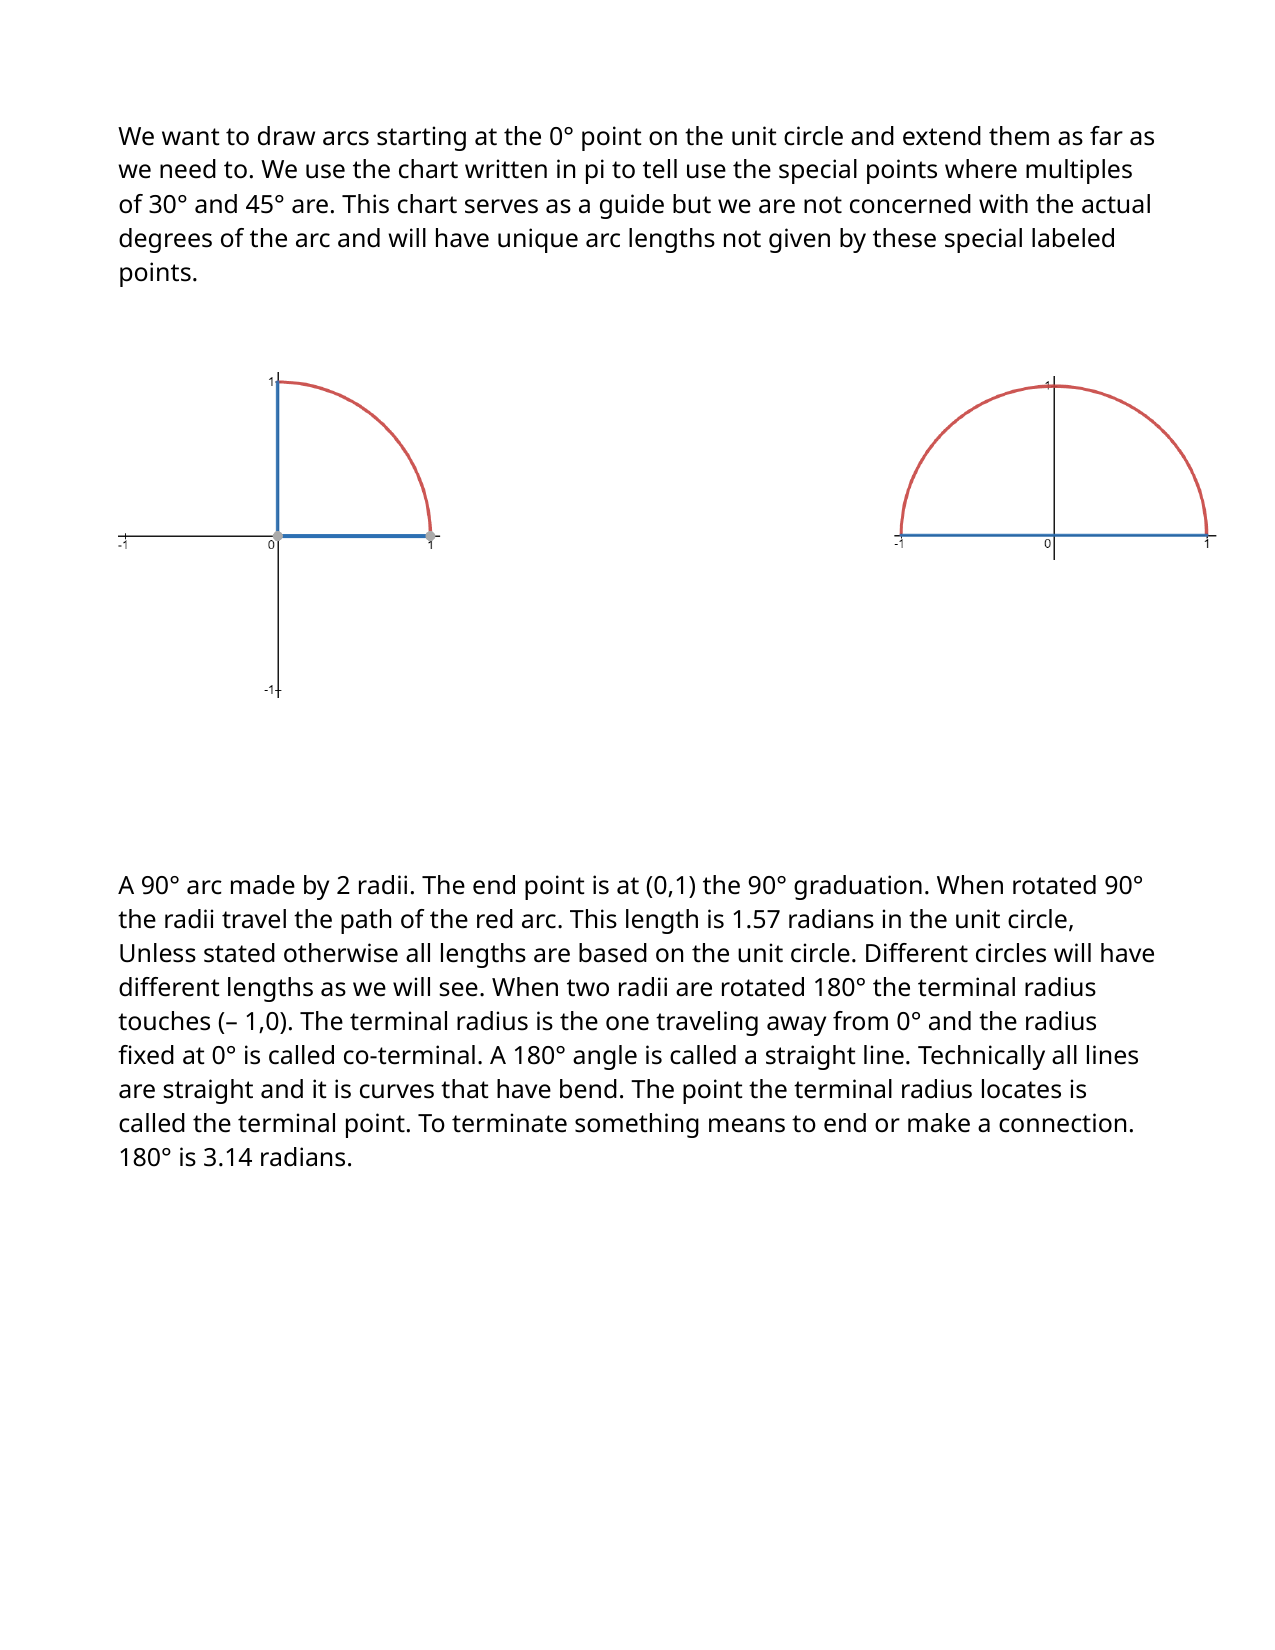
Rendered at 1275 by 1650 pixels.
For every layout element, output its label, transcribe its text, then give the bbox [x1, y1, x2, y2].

text A 90° arc made by 2 radii. The end point is at (0,1) the 90° graduation. When rotated 90° the radii travel the path of the red arc. This length is 1.57 radians in the unit circle, Unless stated otherwise all lengths are based on the unit circle. Different circles will have different lengths as we will see. When two radii are rotated 180° the terminal radius touches (– 1,0). The terminal radius is the one traveling away from 0° and the radius fixed at 0° is called co-terminal. A 180° angle is called a straight line. Technically all lines are straight and it is curves that have bend. The point the terminal radius locates is called the terminal point. To terminate something means to end or make a connection. 180° is 3.14 radians. [118, 867, 1157, 1174]
picture [118, 372, 440, 698]
picture [894, 376, 1217, 560]
text We want to draw arcs starting at the 0° point on the unit circle and extend them as far as we need to. We use the chart written in pi to tell use the special points where multiples of 30° and 45° are. This chart serves as a guide but we are not concerned with the actual degrees of the arc and will have unique arc lengths not given by these special labeled points. [118, 118, 1157, 288]
